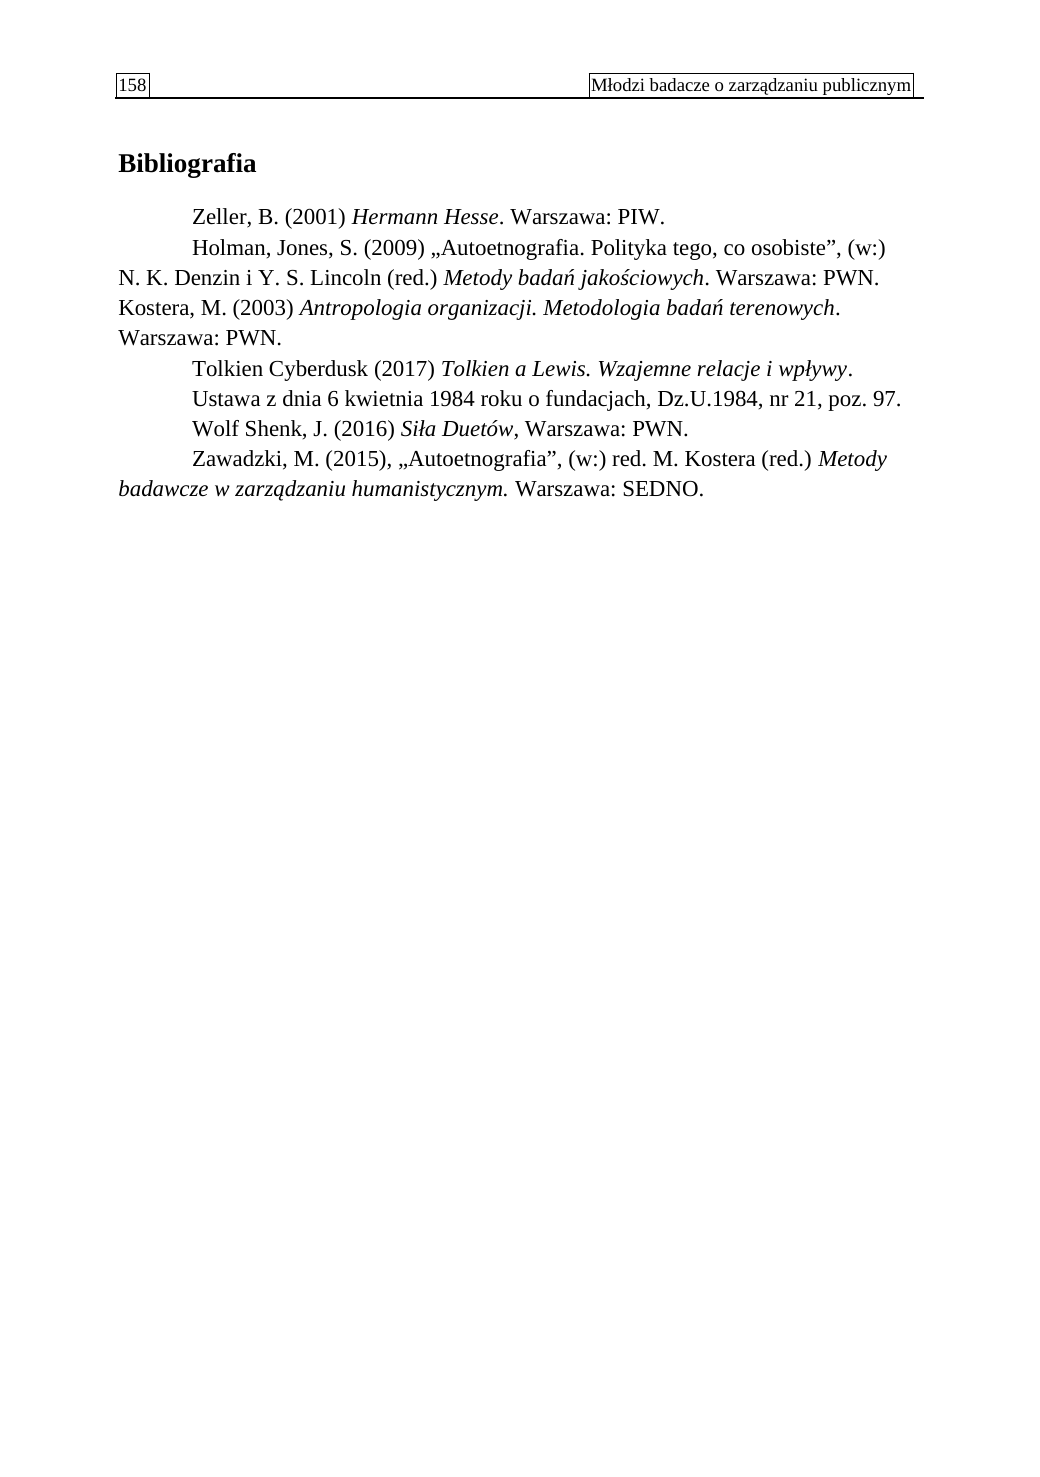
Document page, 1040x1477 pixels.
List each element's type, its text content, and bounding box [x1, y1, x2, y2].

text Tolkien Cyberdusk (2017) Tolkien a Lewis. Wzajemne relacje i wpływy. Ustawa z dnia 6 kwietnia 1984 roku o fundacjach, Dz.U.1984, nr 21, poz. 97. Wolf Shenk, J. (2016) Siła Duetów, Warszawa: PWN. [192, 354, 904, 441]
text Zawadzki, M. (2015), „Autoetnografia”, (w:) red. M. Kostera (red.) Metody badawcze w zarządzaniu humanistycznym. Warszawa: SEDNO. [118, 445, 888, 502]
text Zeller, B. (2001) Hermann Hesse. Warszawa: PIW. [192, 203, 933, 229]
text N. K. Denzin i Y. S. Lincoln (red.) Metody badań jakościowych. Warszawa: PWN. Kostera, M. (2003) Antropologia organizacji. Metodologia badań terenowych. Warszawa: PWN. [118, 264, 933, 351]
text Holman, Jones, S. (2009) „Autoetnografia. Polityka tego, co osobiste”, (w:) [192, 234, 933, 260]
subtitle Bibliografia [118, 147, 933, 178]
